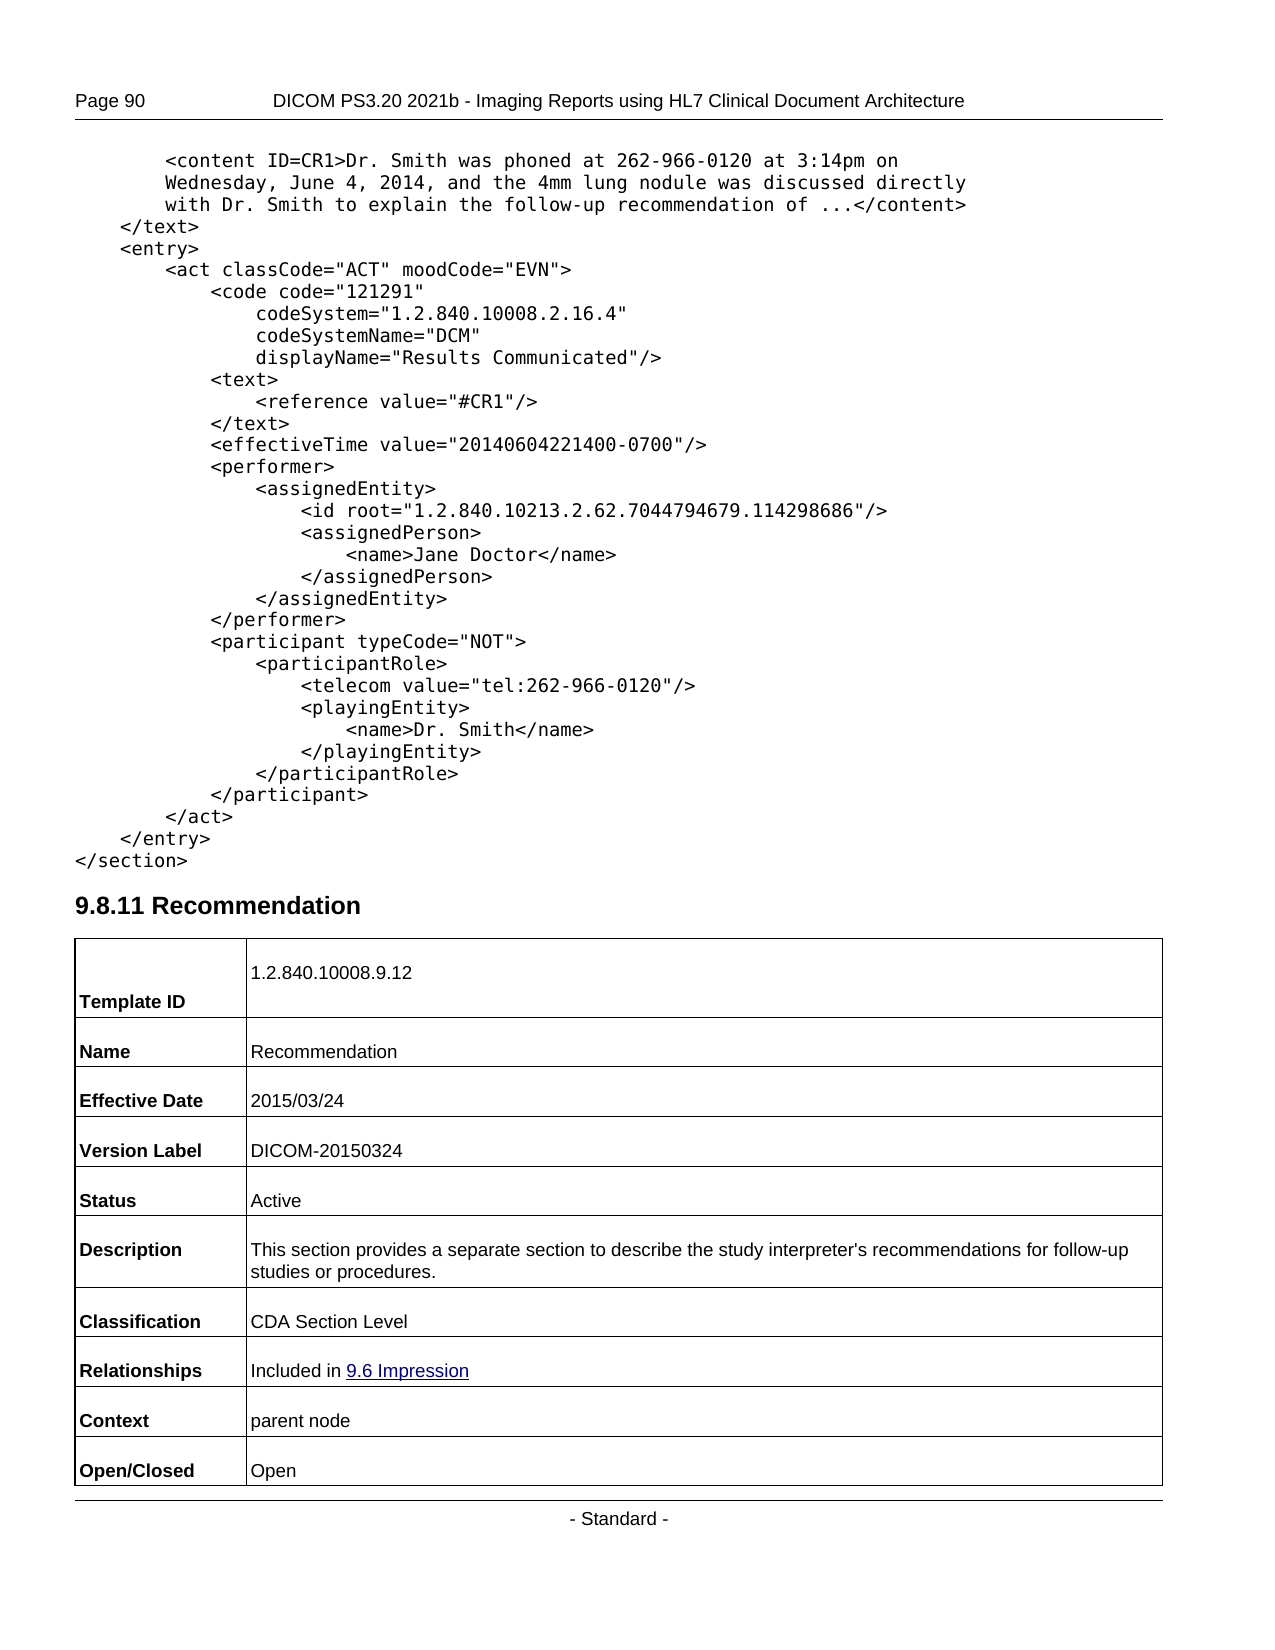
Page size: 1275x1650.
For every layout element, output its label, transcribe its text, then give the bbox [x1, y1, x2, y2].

table_cell Included in 9.6 Impression [247, 1337, 1162, 1386]
table_cell Name [76, 1018, 246, 1066]
table_cell Open/Closed [76, 1437, 246, 1485]
table_cell Active [247, 1167, 1162, 1215]
table_cell Relationships [76, 1337, 246, 1386]
table_header 1.2.840.10008.9.12 [247, 939, 1162, 1017]
table_cell Status [76, 1167, 246, 1215]
table_cell Description [76, 1216, 246, 1287]
table_header Template ID [76, 939, 246, 1017]
table_cell This section provides a separate section to describe the study interpreter's recommendations for follow-up studies or procedures. [247, 1216, 1162, 1287]
table_cell Version Label [76, 1117, 246, 1166]
table_cell DICOM-20150324 [247, 1117, 1162, 1166]
table_cell Context [76, 1387, 246, 1436]
table_cell Recommendation [247, 1018, 1162, 1066]
table_cell parent node [247, 1387, 1162, 1436]
table_cell Open [247, 1437, 1162, 1485]
table_cell Effective Date [76, 1067, 246, 1116]
table_cell 2015/03/24 [247, 1067, 1162, 1116]
table_cell CDA Section Level [247, 1288, 1162, 1336]
text 9.8.11 Recommendation [75, 891, 1162, 919]
table_cell Classification [76, 1288, 246, 1336]
text <content ID=CR1>Dr. Smith was phoned at 262-966-0120 at 3:14pm on Wednesday, June 4, 2014, and the 4mm lung nodule was discussed directly with Dr. Smith to explain the follow-up recommendation of ...</content> </text> <entry> <act classCode="ACT" moodCode="EVN"> <code code="121291" codeSystem="1.2.840.10008.2.16.4" codeSystemName="DCM" displayName="Results Communicated"/> <text> <reference value="#CR1"/> </text> <effectiveTime value="20140604221400-0700"/> <performer> <assignedEntity> <id root="1.2.840.10213.2.62.7044794679.114298686"/> <assignedPerson> <name>Jane Doctor</name> </assignedPerson> </assignedEntity> </performer> <participant typeCode="NOT"> <participantRole> <telecom value="tel:262-966-0120"/> <playingEntity> <name>Dr. Smith</name> </playingEntity> </participantRole> </participant> </act> </entry> </section> [75, 150, 1162, 872]
